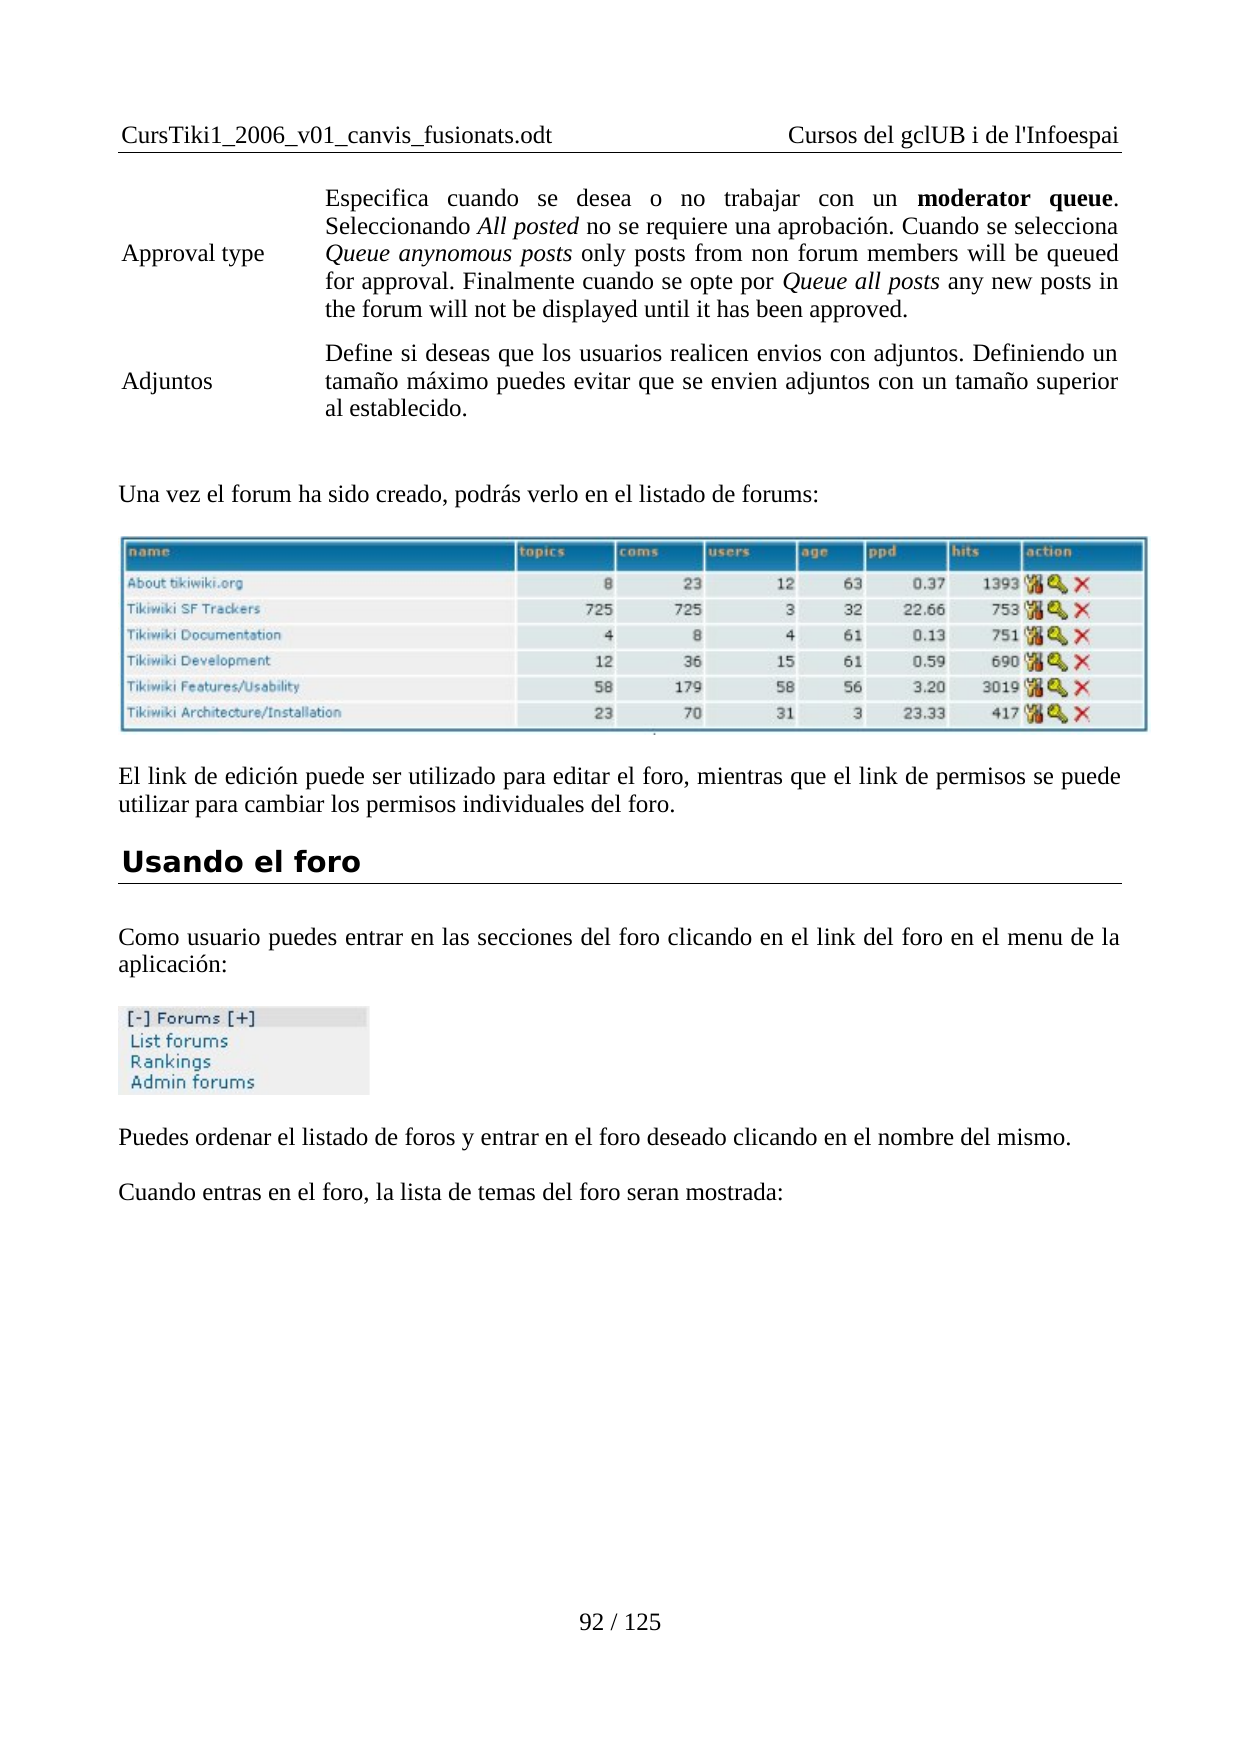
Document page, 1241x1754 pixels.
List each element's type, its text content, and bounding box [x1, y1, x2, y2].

text Una vez el forum ha sido creado, podrás verlo en el listado de forums: [118, 425, 1122, 536]
table_cell Approval type [118, 181, 322, 326]
table_cell Especifica cuando se desea o no trabajar con un moderator queue. Seleccionando All posted no se requiere una aprobación. Cuando se selecciona Queue anynomous posts only posts from non forum members will be queued for approval. Finalmente cuando se opte por Queue all posts any new posts in the forum will not be displayed until it has been approved. [322, 181, 1122, 326]
picture [118, 1006, 370, 1095]
table_cell Adjuntos [118, 336, 322, 425]
text Como usuario puedes entrar en las secciones del foro clicando en el link del foro en el menu de la aplicación: Puedes ordenar el listado de foros y entrar en el foro deseado clicando en el nombre del mismo. Cuando entras en el foro, la lista de temas del foro seran mostrada: [118, 895, 1122, 1233]
table_cell Define si deseas que los usuarios realicen envios con adjuntos. Definiendo un tamaño máximo puedes evitar que se envien adjuntos con un tamaño superior al establecido. [322, 336, 1122, 425]
table_cell [118, 326, 1122, 336]
text El link de edición puede ser utilizado para editar el foro, mientras que el link de permisos se puede utilizar para cambiar los permisos individuales del foro. [118, 735, 1122, 817]
subtitle Usando el foro [118, 842, 1122, 883]
picture [118, 536, 1151, 735]
